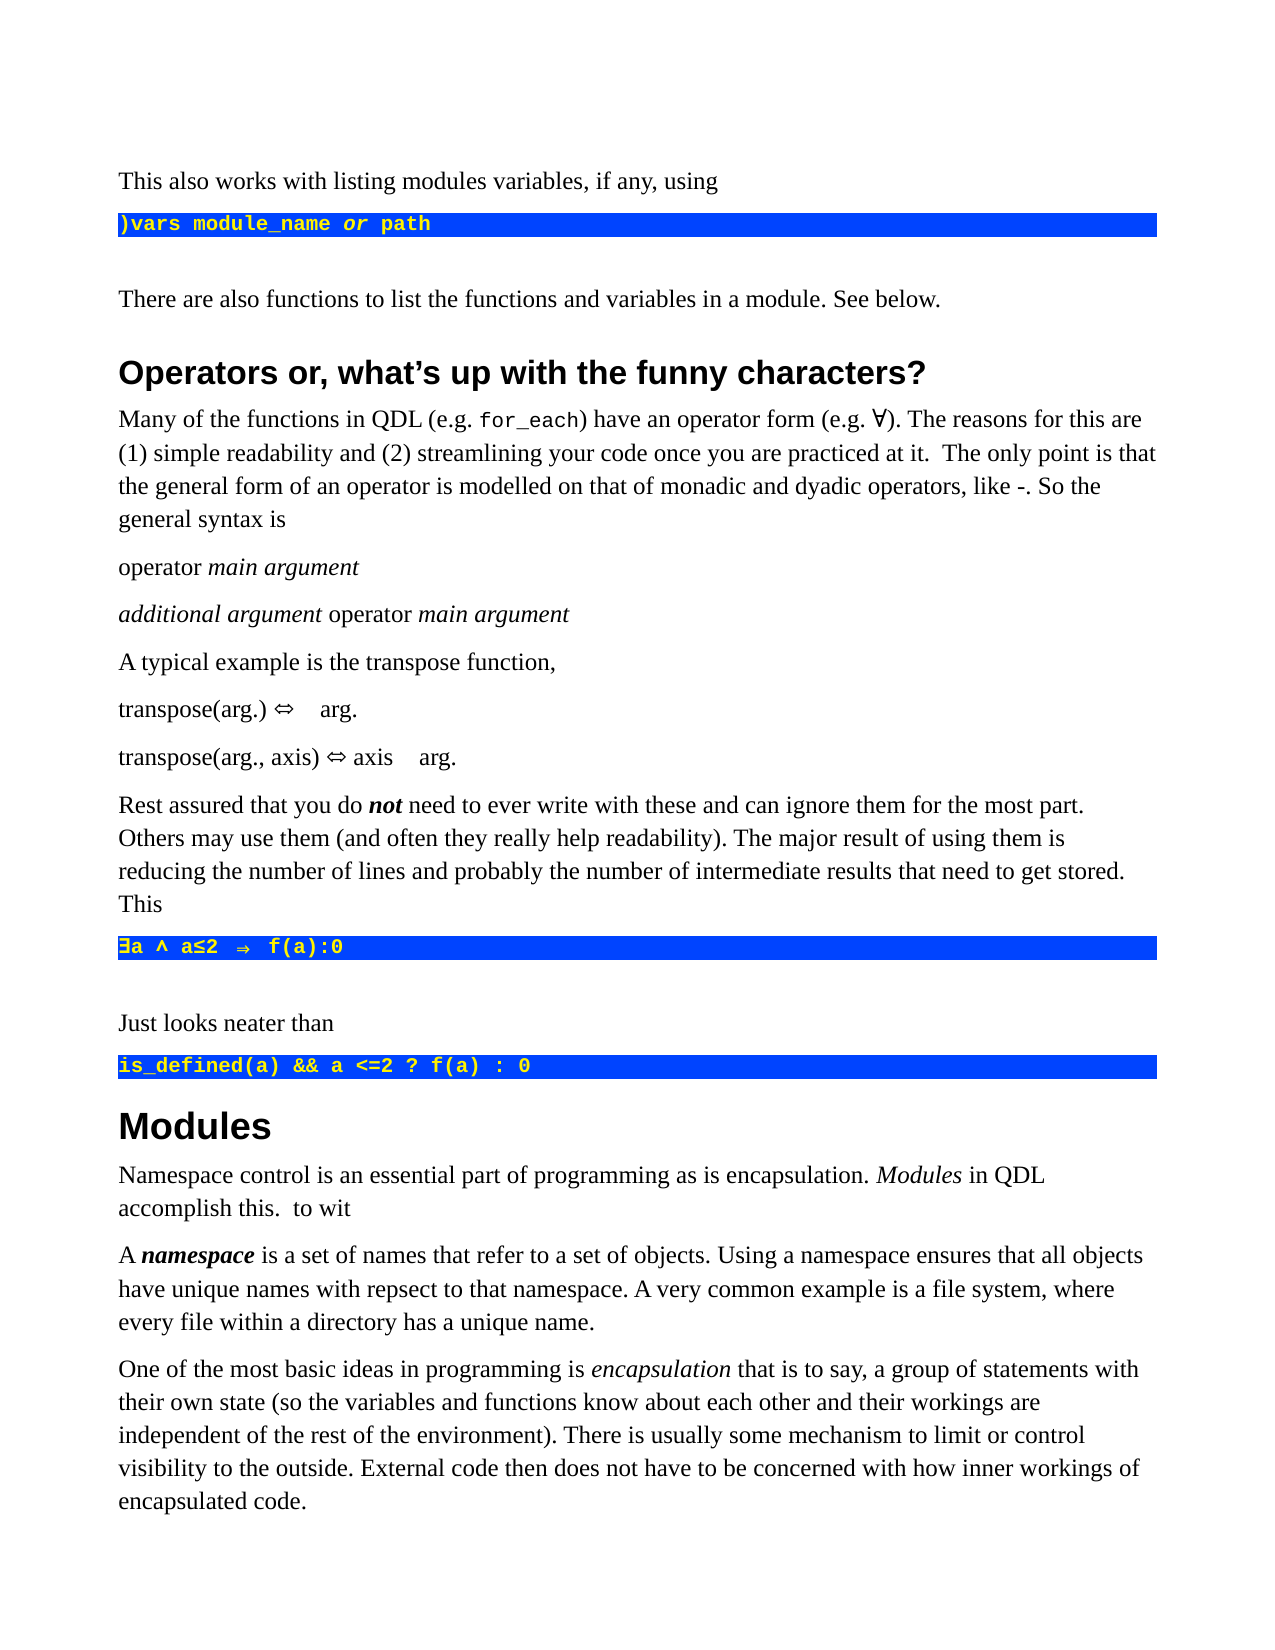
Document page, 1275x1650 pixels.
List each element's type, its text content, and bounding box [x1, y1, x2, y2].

text This also works with listing modules variables, if any, using [118, 166, 1157, 194]
text ∃a ∧ a≤2 ⇒ f(a):0 [118, 936, 1157, 960]
text )vars module_name or path [118, 213, 1157, 237]
subtitle Modules [118, 1104, 1157, 1147]
text Namespace control is an essential part of programming as is encapsulation. Modules in QDL accomplish this. to wit [118, 1160, 1157, 1222]
text Just looks neater than [118, 1008, 1157, 1036]
text A namespace is a set of names that refer to a set of objects. Using a namespace ensures that all objects have unique names with repsect to that namespace. A very common example is a file system, where every file within a directory has a unique name. [118, 1241, 1157, 1335]
text transpose(arg.) ⬄ ⦰arg. [118, 694, 1157, 723]
text A typical example is the transpose function, [118, 647, 1157, 676]
text operator main argument [118, 552, 1157, 580]
text is_defined(a) && a <=2 ? f(a) : 0 [118, 1055, 1157, 1079]
subtitle Operators or, what’s up with the funny characters? [118, 353, 1157, 392]
text additional argument operator main argument [118, 599, 1157, 628]
text transpose(arg., axis) ⬄ axis ⦰arg. [118, 742, 1157, 771]
text Rest assured that you do not need to ever write with these and can ignore them for the most part. Others may use them (and often they really help readability). The major result of using them is reducing the number of lines and probably the number of intermediate results that need to get stored. This [118, 790, 1157, 917]
text One of the most basic ideas in programming is encapsulation that is to say, a group of statements with their own state (so the variables and functions know about each other and their workings are independent of the rest of the environment). There is usually some mechanism to limit or control visibility to the outside. External code then does not have to be concerned with how inner workings of encapsulated code. [118, 1354, 1157, 1515]
text Many of the functions in QDL (e.g. for_each) have an operator form (e.g. ∀). The reasons for this are (1) simple readability and (2) streamlining your code once you are practiced at it. The only point is that the general form of an operator is modelled on that of monadic and dyadic operators, like -. So the general syntax is [118, 404, 1157, 533]
text There are also functions to list the functions and variables in a module. See below. [118, 284, 1157, 313]
